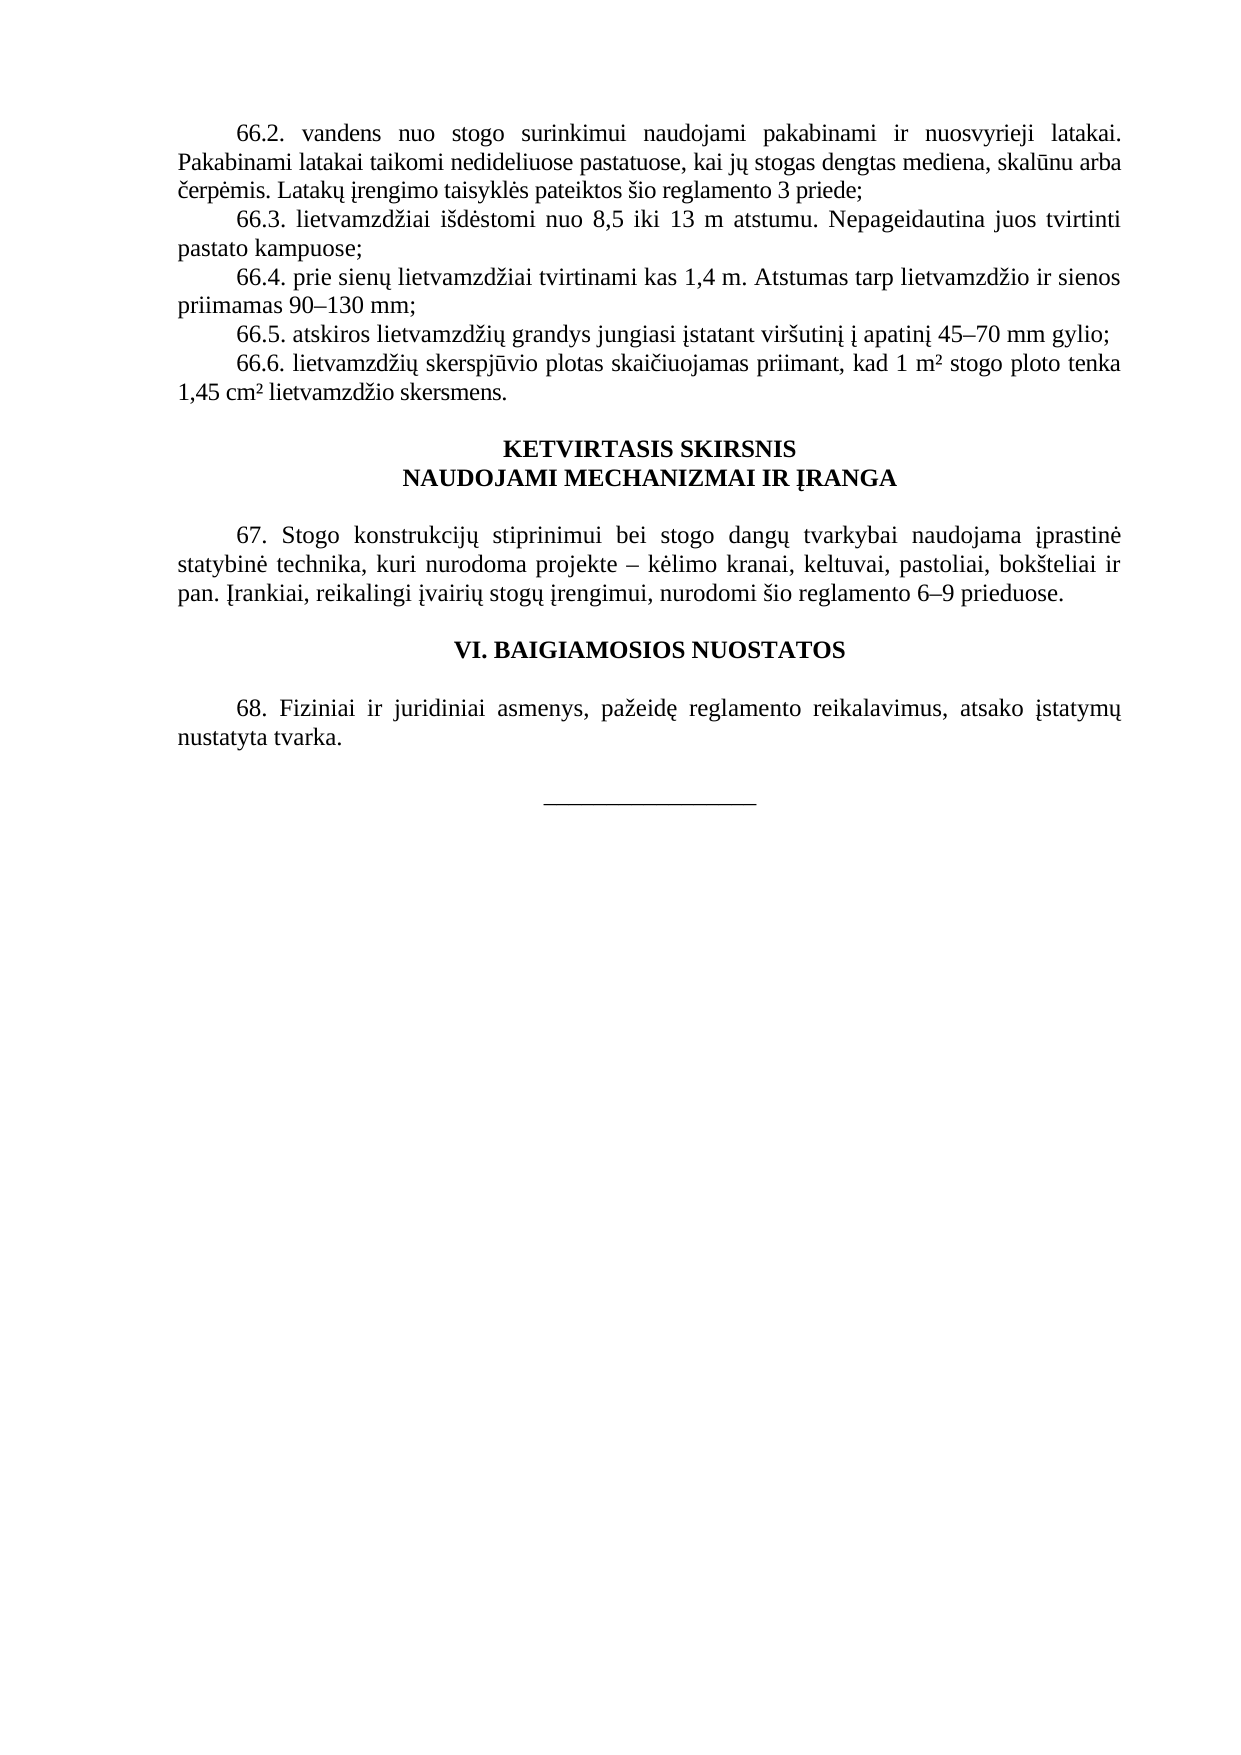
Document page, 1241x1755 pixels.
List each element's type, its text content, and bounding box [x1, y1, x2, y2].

text 66.6. lietvamzdžių skerspjūvio plotas skaičiuojamas priimant, kad 1 m² stogo ploto tenka 1,45 cm² lietvamzdžio skersmens. [177, 348, 1122, 406]
text VI. BAIGIAMOSIOS NUOSTATOS [177, 636, 1122, 664]
text KETVIRTASIS SKIRSNIS [177, 434, 1122, 463]
text 66.2. vandens nuo stogo surinkimui naudojami pakabinami ir nuosvyrieji latakai. Pakabinami latakai taikomi nedideliuose pastatuose, kai jų stogas dengtas mediena, skalūnu arba čerpėmis. Latakų įrengimo taisyklės pateiktos šio reglamento 3 priede; [177, 118, 1122, 204]
text _________________ [177, 779, 1122, 808]
text NAUDOJAMI MECHANIZMAI IR ĮRANGA [177, 463, 1122, 492]
text 67. Stogo konstrukcijų stiprinimui bei stogo dangų tvarkybai naudojama įprastinė statybinė technika, kuri nurodoma projekte – kėlimo kranai, keltuvai, pastoliai, bokšteliai ir pan. Įrankiai, reikalingi įvairių stogų įrengimui, nurodomi šio reglamento 6–9 prieduose. [177, 521, 1122, 607]
text 66.5. atskiros lietvamzdžių grandys jungiasi įstatant viršutinį į apatinį 45–70 mm gylio; [177, 319, 1122, 348]
text 66.3. lietvamzdžiai išdėstomi nuo 8,5 iki 13 m atstumu. Nepageidautina juos tvirtinti pastato kampuose; [177, 204, 1122, 262]
text 66.4. prie sienų lietvamzdžiai tvirtinami kas 1,4 m. Atstumas tarp lietvamzdžio ir sienos priimamas 90–130 mm; [177, 262, 1122, 319]
text 68. Fiziniai ir juridiniai asmenys, pažeidę reglamento reikalavimus, atsako įstatymų nustatyta tvarka. [177, 693, 1122, 751]
